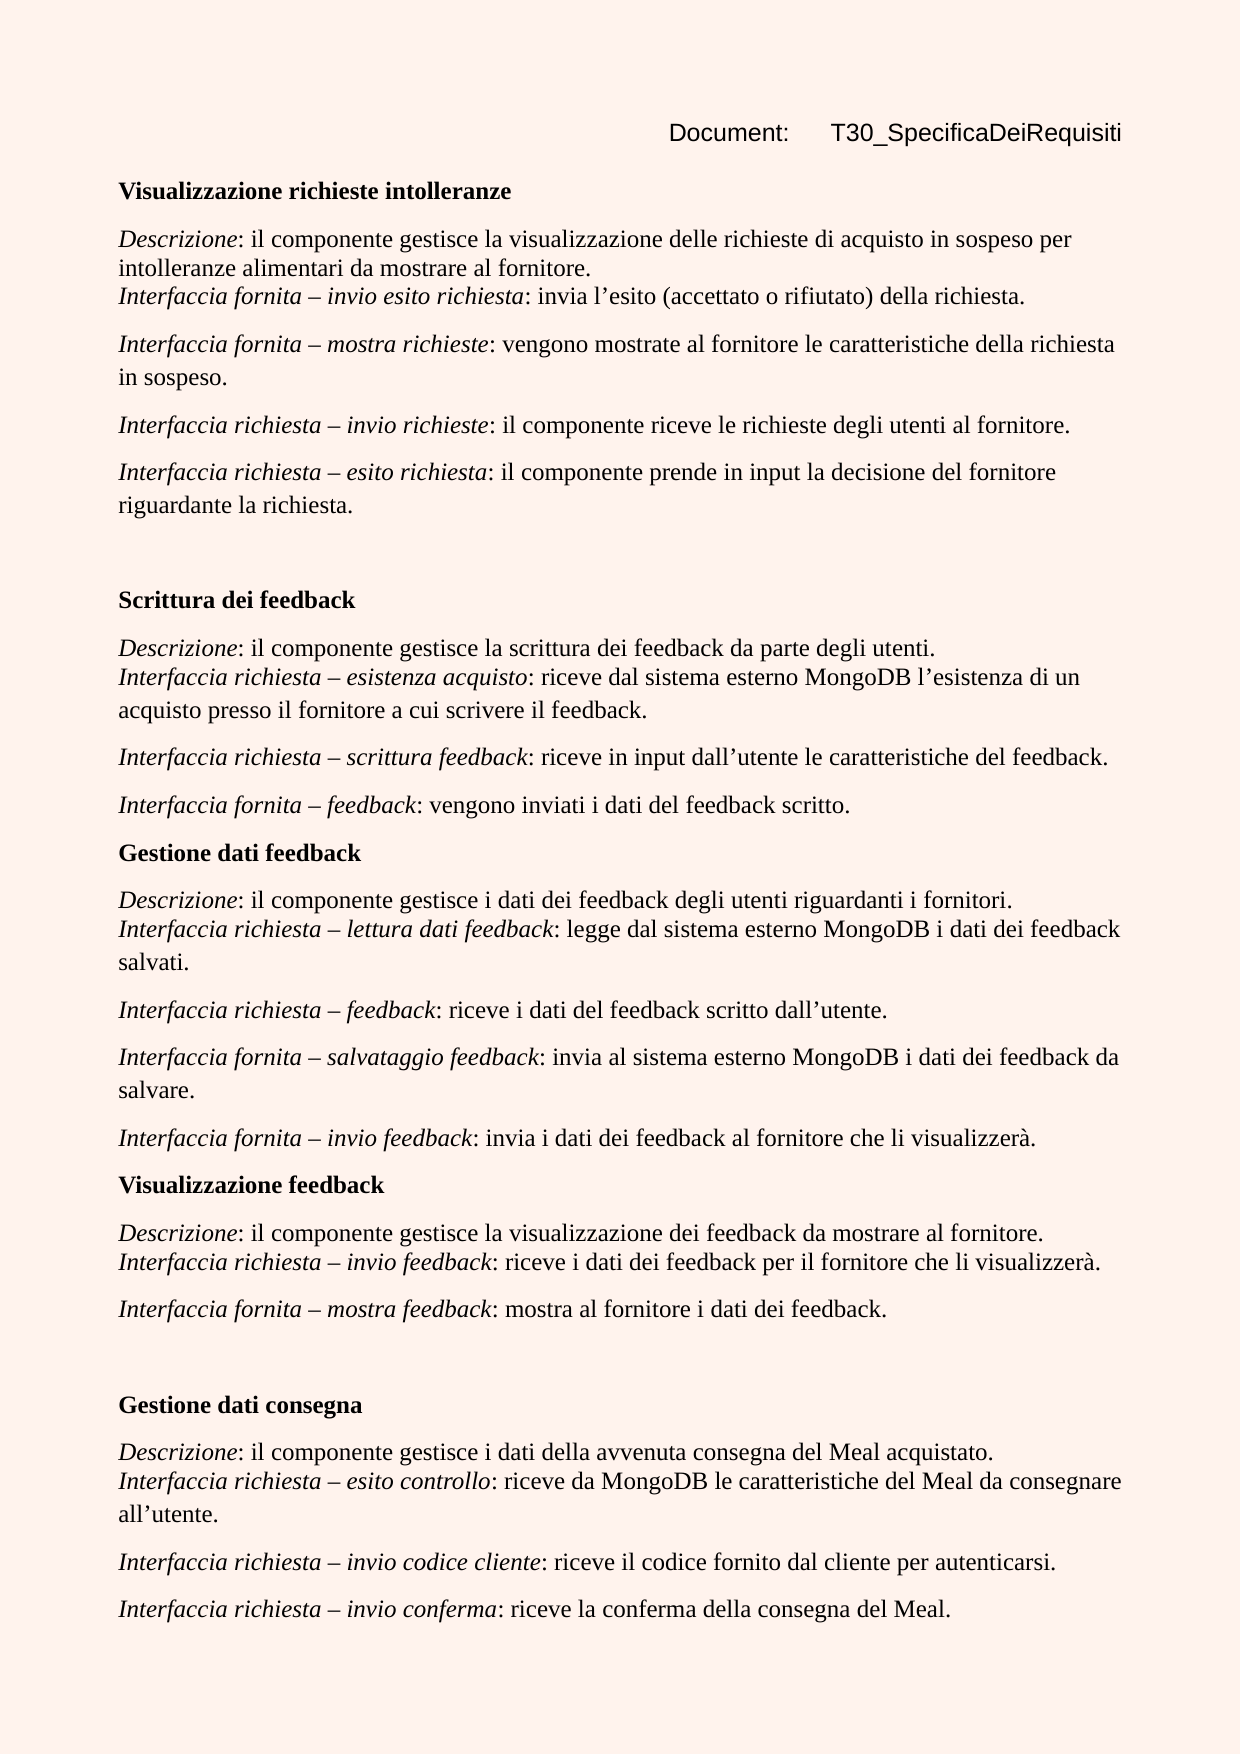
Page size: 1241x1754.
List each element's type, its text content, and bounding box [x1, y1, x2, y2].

text Interfaccia richiesta – invio richieste: il componente riceve le richieste degli utenti al fornitore. [118, 410, 1122, 438]
text Scrittura dei feedback [118, 586, 1122, 614]
text Interfaccia fornita – invio feedback: invia i dati dei feedback al fornitore che li visualizzerà. [118, 1123, 1122, 1152]
text Interfaccia fornita – mostra feedback: mostra al fornitore i dati dei feedback. [118, 1294, 1122, 1323]
text Interfaccia fornita – feedback: vengono inviati i dati del feedback scritto. [118, 790, 1122, 819]
text Interfaccia fornita – mostra richieste: vengono mostrate al fornitore le caratteristiche della richiesta in sospeso. [118, 329, 1122, 391]
text Interfaccia richiesta – esistenza acquisto: riceve dal sistema esterno MongoDB l’esistenza di un acquisto presso il fornitore a cui scrivere il feedback. [118, 662, 1122, 724]
text Descrizione: il componente gestisce i dati della avvenuta consegna del Meal acquistato. [118, 1437, 1122, 1466]
text Interfaccia richiesta – scrittura feedback: riceve in input dall’utente le caratteristiche del feedback. [118, 742, 1122, 771]
text Visualizzazione feedback [118, 1171, 1122, 1199]
text Gestione dati consegna [118, 1390, 1122, 1418]
text Interfaccia fornita – salvataggio feedback: invia al sistema esterno MongoDB i dati dei feedback da salvare. [118, 1042, 1122, 1104]
text Interfaccia richiesta – esito richiesta: il componente prende in input la decisione del fornitore riguardante la richiesta. [118, 457, 1122, 519]
text Interfaccia richiesta – lettura dati feedback: legge dal sistema esterno MongoDB i dati dei feedback salvati. [118, 914, 1122, 976]
text Descrizione: il componente gestisce la visualizzazione dei feedback da mostrare al fornitore. [118, 1218, 1122, 1247]
text Interfaccia fornita – invio esito richiesta: invia l’esito (accettato o rifiutato) della richiesta. [118, 281, 1122, 310]
text Interfaccia richiesta – invio conferma: riceve la conferma della consegna del Meal. [118, 1594, 1122, 1623]
text Interfaccia richiesta – invio codice cliente: riceve il codice fornito dal cliente per autenticarsi. [118, 1547, 1122, 1575]
text Descrizione: il componente gestisce la visualizzazione delle richieste di acquisto in sospeso per intolleranze alimentari da mostrare al fornitore. [118, 224, 1122, 281]
text Descrizione: il componente gestisce la scrittura dei feedback da parte degli utenti. [118, 633, 1122, 662]
text Visualizzazione richieste intolleranze [118, 176, 1122, 205]
text Descrizione: il componente gestisce i dati dei feedback degli utenti riguardanti i fornitori. [118, 885, 1122, 914]
text Gestione dati feedback [118, 838, 1122, 866]
text Interfaccia richiesta – esito controllo: riceve da MongoDB le caratteristiche del Meal da consegnare all’utente. [118, 1466, 1122, 1528]
text Interfaccia richiesta – feedback: riceve i dati del feedback scritto dall’utente. [118, 995, 1122, 1023]
text Interfaccia richiesta – invio feedback: riceve i dati dei feedback per il fornitore che li visualizzerà. [118, 1247, 1122, 1276]
